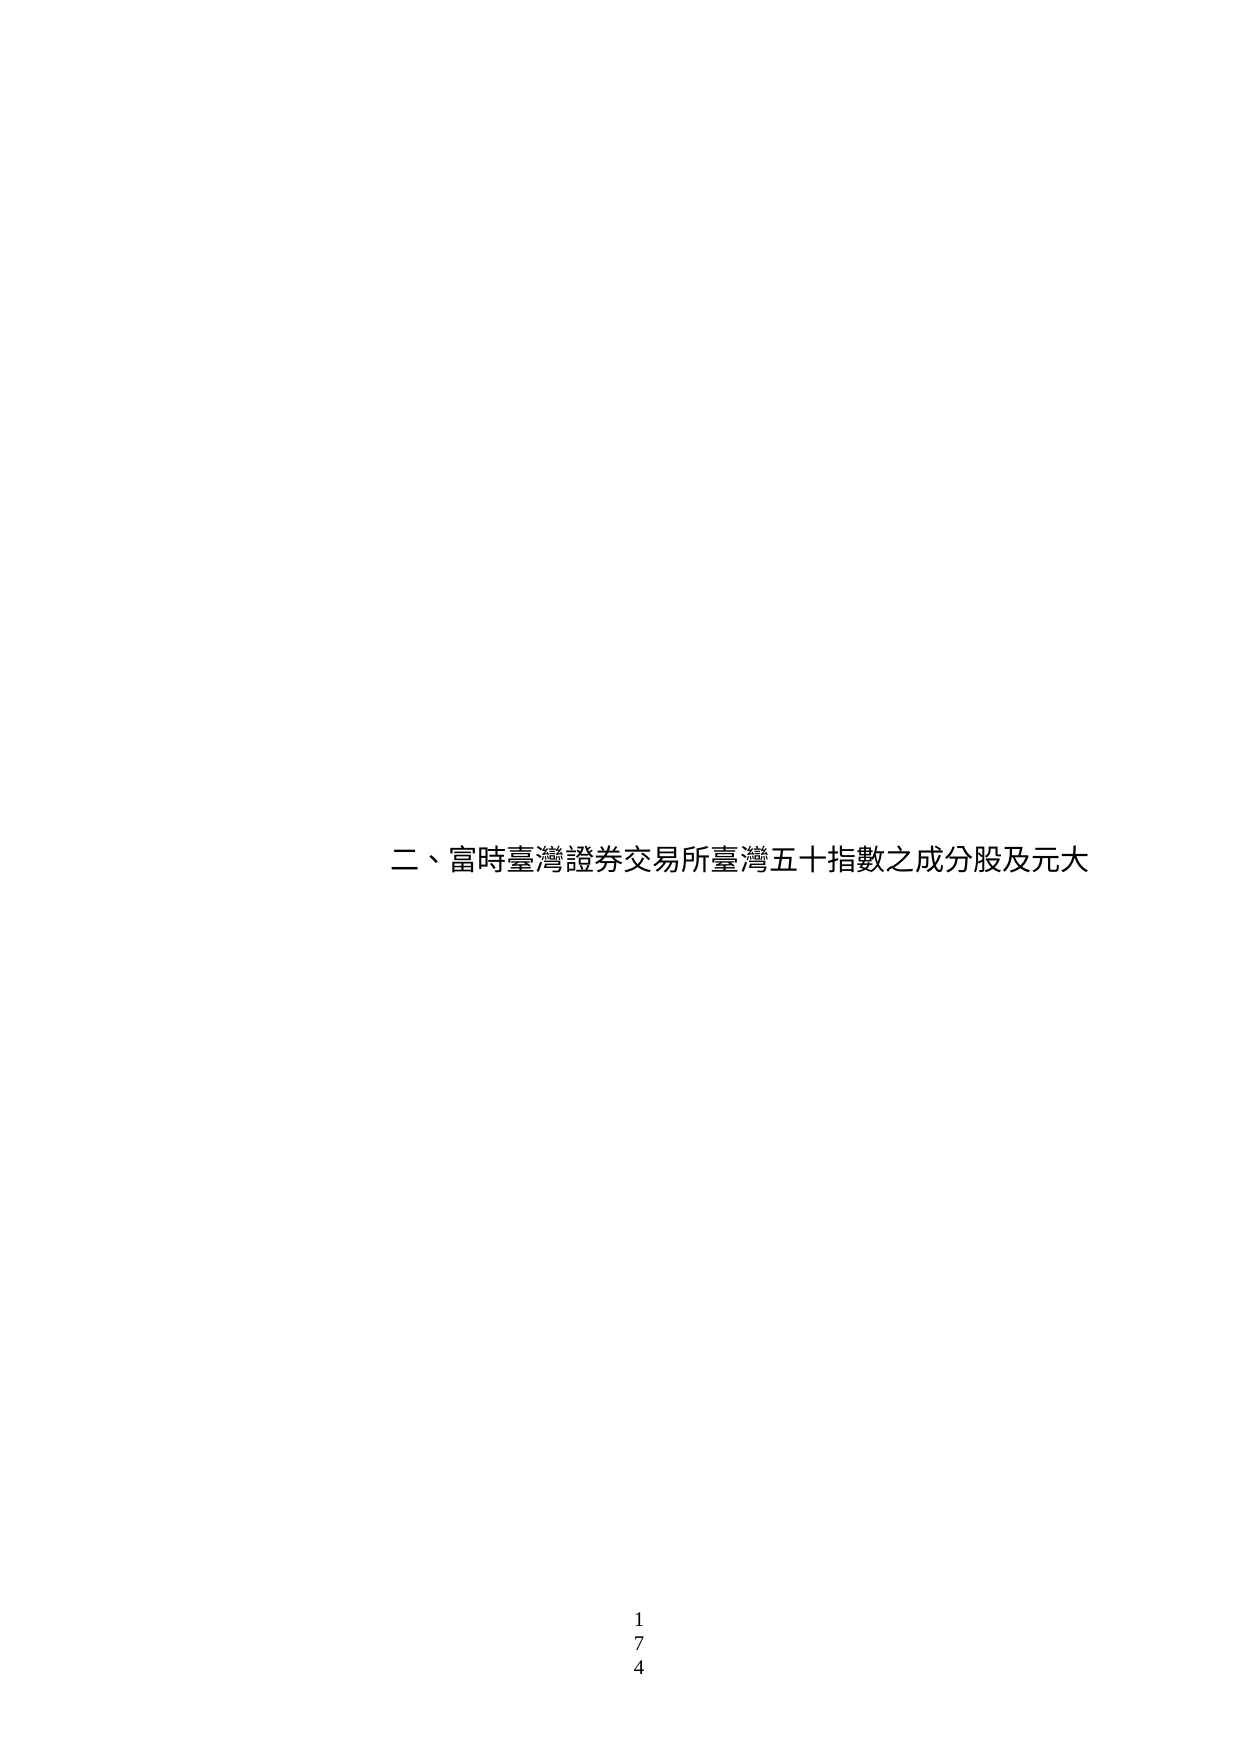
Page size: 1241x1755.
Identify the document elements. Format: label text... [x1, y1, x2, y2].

text 二、富時臺灣證券交易所臺灣五十指數之成分股及元大 [390, 816, 1093, 879]
